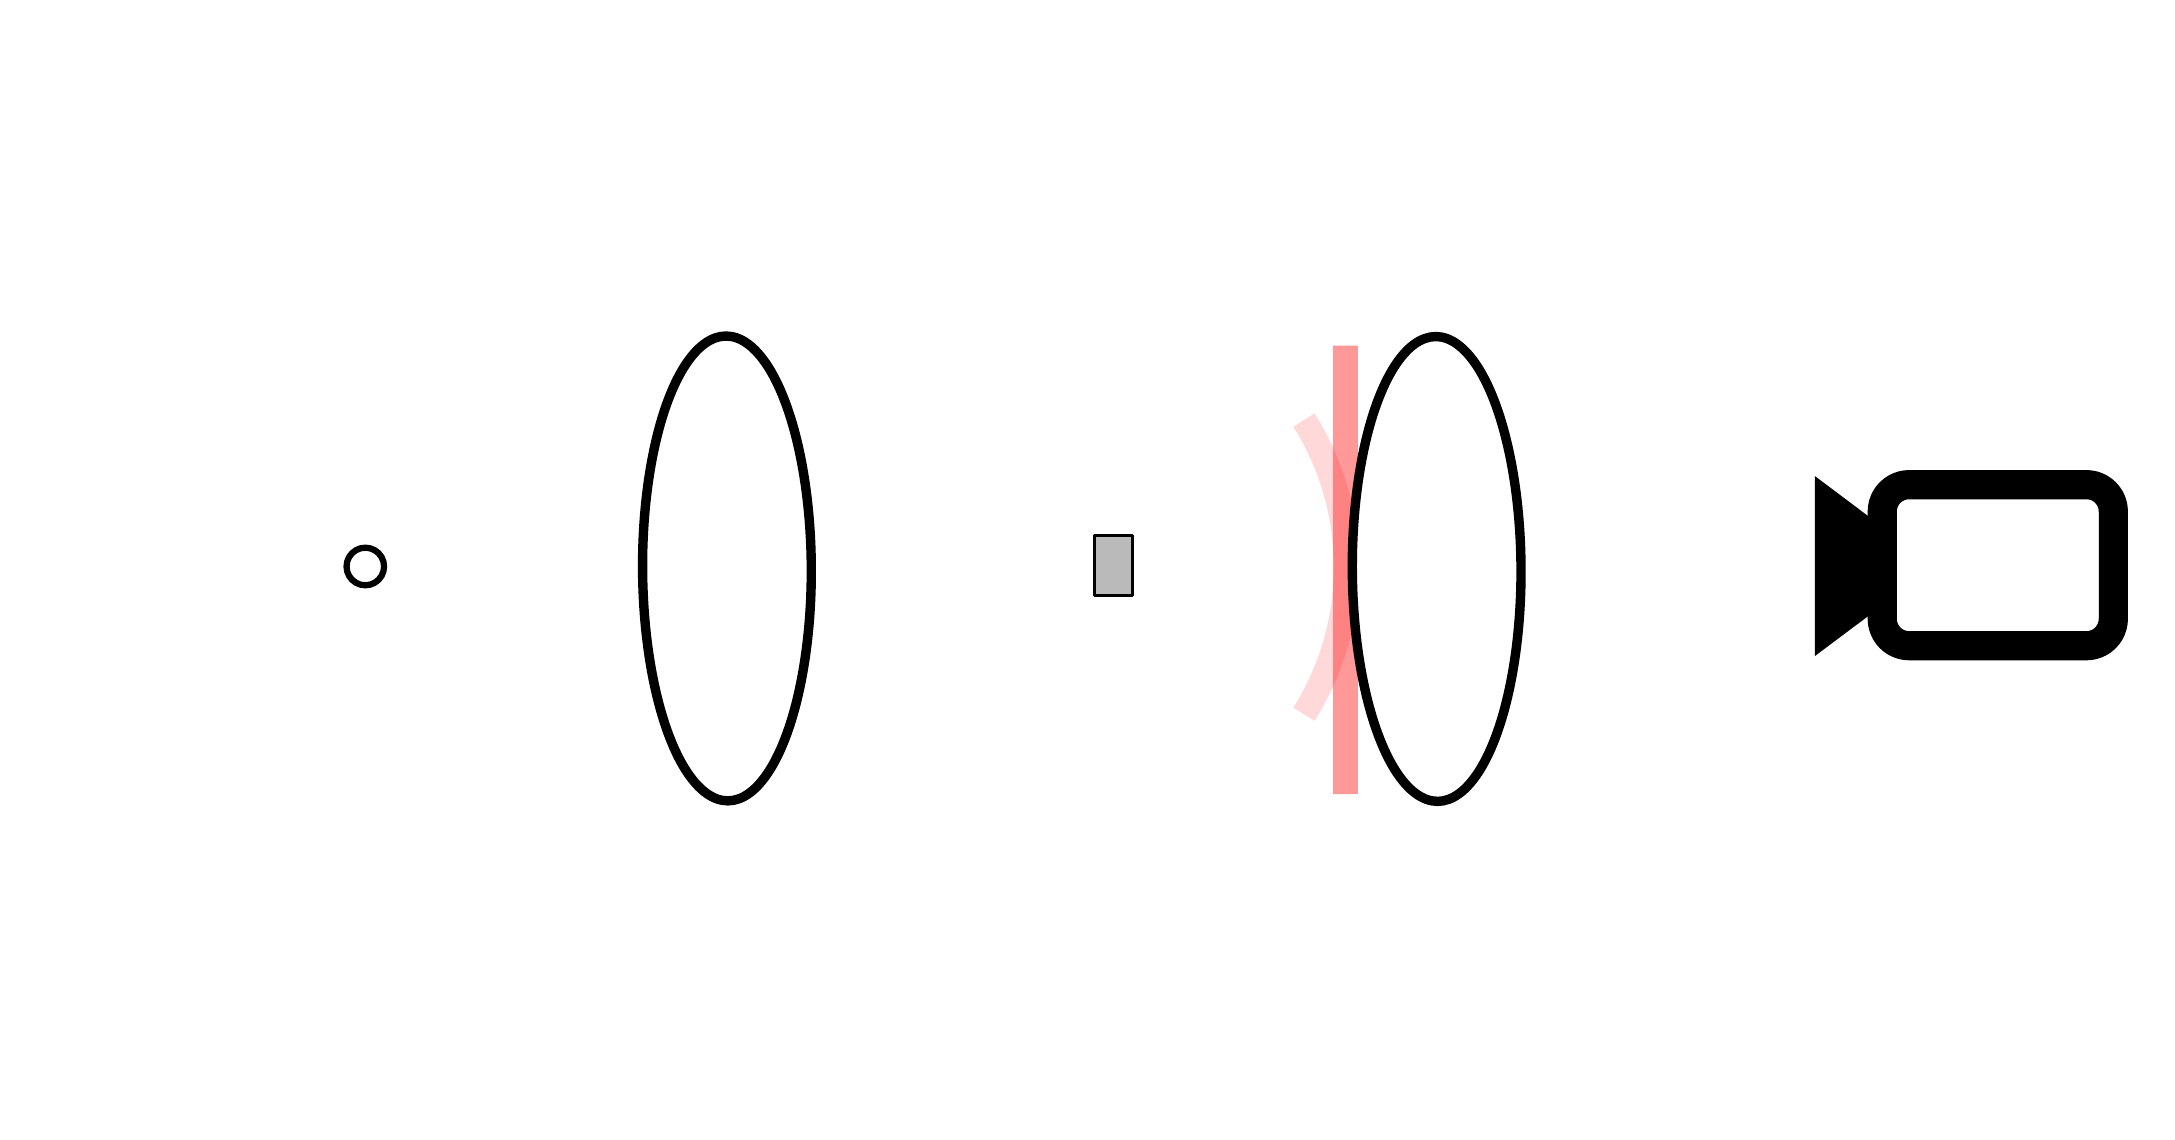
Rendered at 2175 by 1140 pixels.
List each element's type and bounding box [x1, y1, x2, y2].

text_box [1882, 484, 2114, 646]
text_box [642, 0, 1747, 1140]
text_box [1814, 476, 1875, 657]
